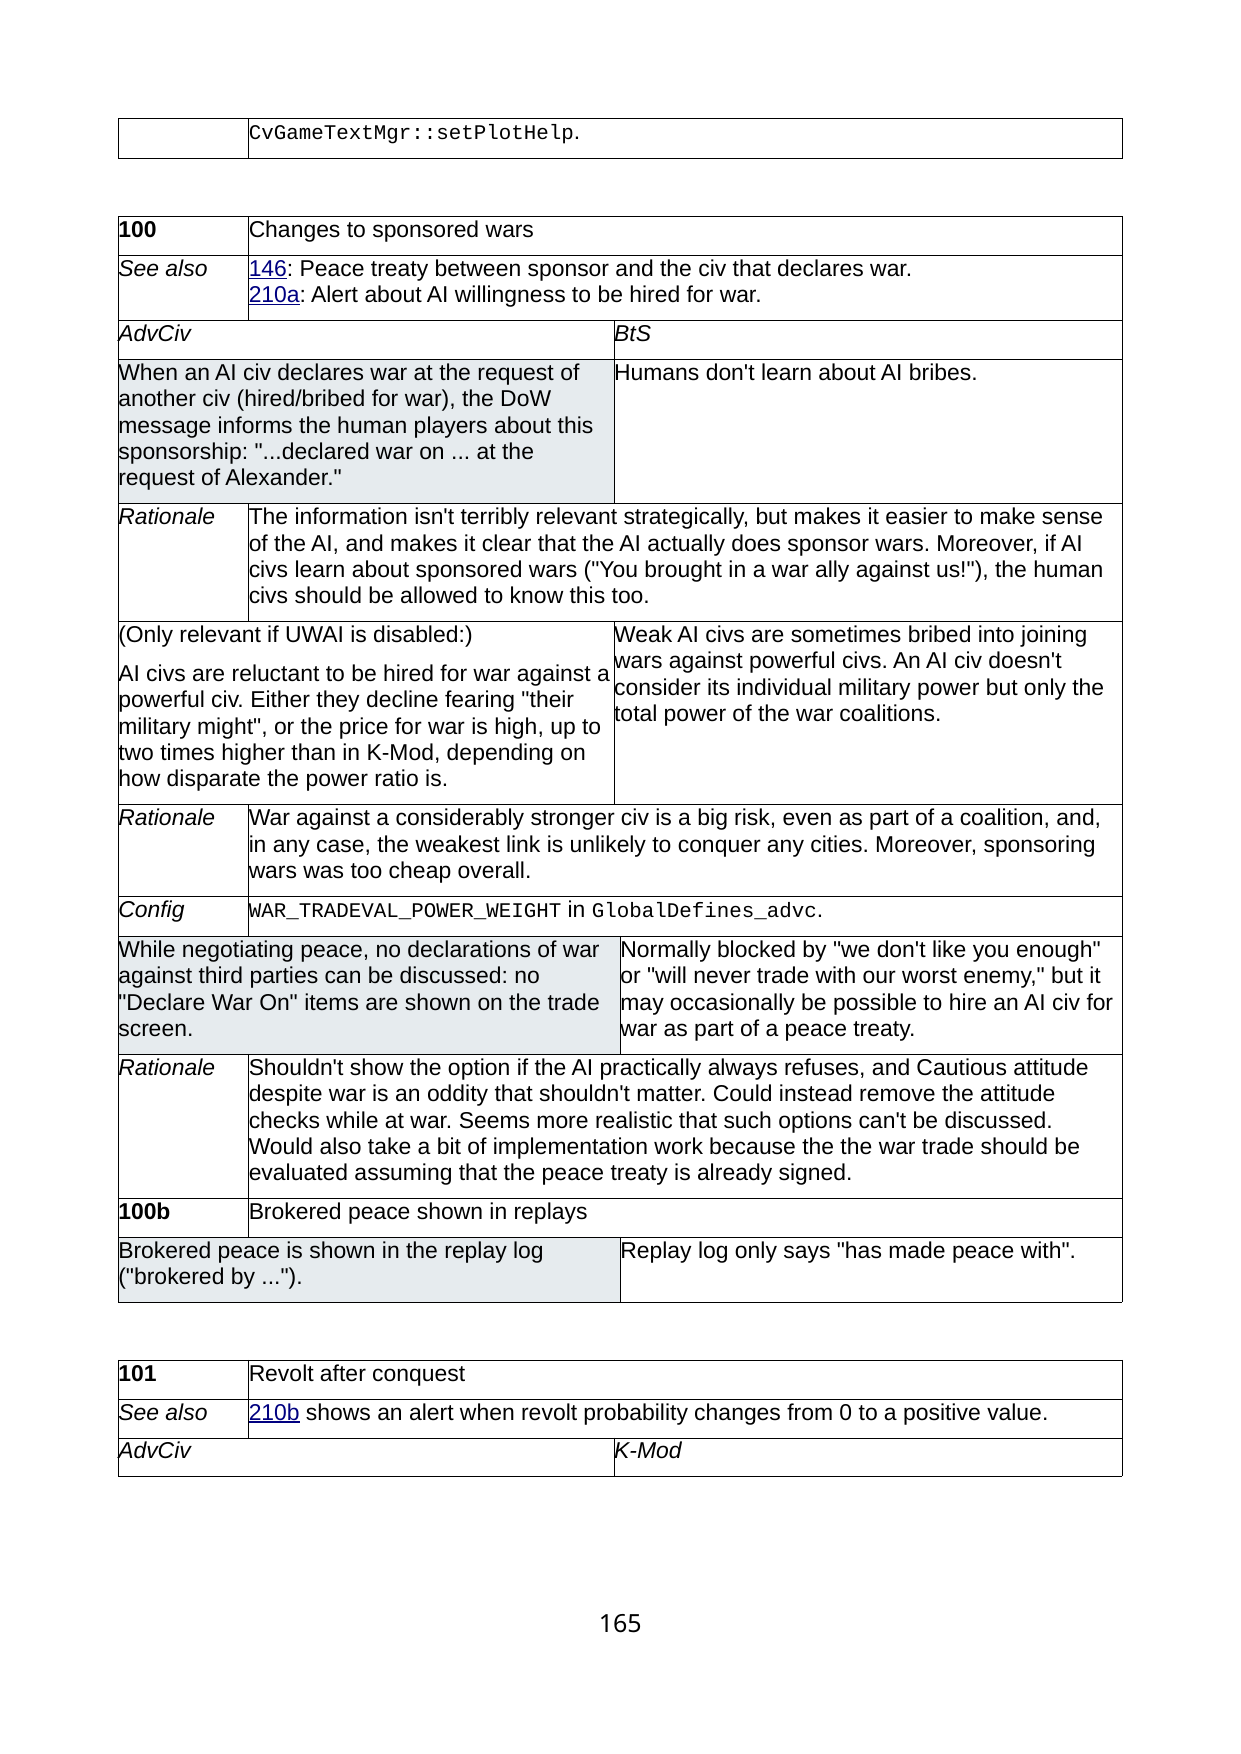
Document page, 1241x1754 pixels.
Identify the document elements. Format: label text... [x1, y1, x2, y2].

table_cell CvGameTextMgr::setPlotHelp. [249, 119, 1122, 158]
table_cell Humans don't learn about AI bribes. [615, 360, 1122, 503]
table_cell WAR_TRADEVAL_POWER_WEIGHT in GlobalDefines_advc. [249, 897, 1122, 936]
table_header 100 [119, 217, 248, 255]
table_header Changes to sponsored wars [249, 217, 1122, 255]
table_cell 100b [119, 1199, 248, 1237]
table_cell Brokered peace is shown in the replay log ("brokered by ..."). [119, 1238, 620, 1302]
table_cell The information isn't terribly relevant strategically, but makes it easier to make sense of the AI, and makes it clear that the AI actually does sponsor wars. Moreover, if AI civs learn about sponsored wars ("You brought in a war ally against us!"), the human civs should be allowed to know this too. [249, 504, 1122, 621]
table_cell Rationale [119, 805, 248, 896]
table_cell Normally blocked by "we don't like you enough" or "will never trade with our worst enemy," but it may occasionally be possible to hire an AI civ for war as part of a peace treaty. [621, 937, 1122, 1054]
table_cell While negotiating peace, no declarations of war against third parties can be discussed: no "Declare War On" items are shown on the trade screen. [119, 937, 620, 1054]
table_cell War against a considerably stronger civ is a big risk, even as part of a coalition, and, in any case, the weakest link is unlikely to conquer any cities. Moreover, sponsoring wars was too cheap overall. [249, 805, 1122, 896]
table_cell Rationale [119, 1055, 248, 1198]
table_header 101 [119, 1361, 248, 1398]
table_cell 146: Peace treaty between sponsor and the civ that declares war. 210a: Alert about AI willingness to be hired for war. [249, 256, 1122, 320]
table_header Revolt after conquest [249, 1361, 1122, 1398]
table_cell Weak AI civs are sometimes bribed into joining wars against powerful civs. An AI civ doesn't consider its individual military power but only the total power of the war coalitions. [615, 622, 1122, 804]
table_cell K-Mod [615, 1439, 1122, 1476]
table_cell Replay log only says "has made peace with". [621, 1238, 1122, 1302]
table_cell [119, 119, 248, 158]
table_cell Rationale [119, 504, 248, 621]
table_cell When an AI civ declares war at the request of another civ (hired/bribed for war), the DoW message informs the human players about this sponsorship: "...declared war on ... at the request of Alexander." [119, 360, 614, 503]
table_cell AdvCiv [119, 1439, 614, 1476]
table_cell See also [119, 1400, 248, 1437]
table_cell 210b shows an alert when revolt probability changes from 0 to a positive value. [249, 1400, 1122, 1437]
table_cell Brokered peace shown in replays [249, 1199, 1122, 1237]
table_cell (Only relevant if UWAI is disabled:) AI civs are reluctant to be hired for war against a powerful civ. Either they decline fearing "their military might", or the price for war is high, up to two times higher than in K-Mod, depending on how disparate the power ratio is. [119, 622, 614, 804]
table_cell Config [119, 897, 248, 936]
table_cell BtS [615, 321, 1122, 359]
table_cell Shouldn't show the option if the AI practically always refuses, and Cautious attitude despite war is an oddity that shouldn't matter. Could instead remove the attitude checks while at war. Seems more realistic that such options can't be discussed. Would also take a bit of implementation work because the the war trade should be evaluated assuming that the peace treaty is already signed. [249, 1055, 1122, 1198]
table_cell AdvCiv [119, 321, 614, 359]
table_cell See also [119, 256, 248, 320]
